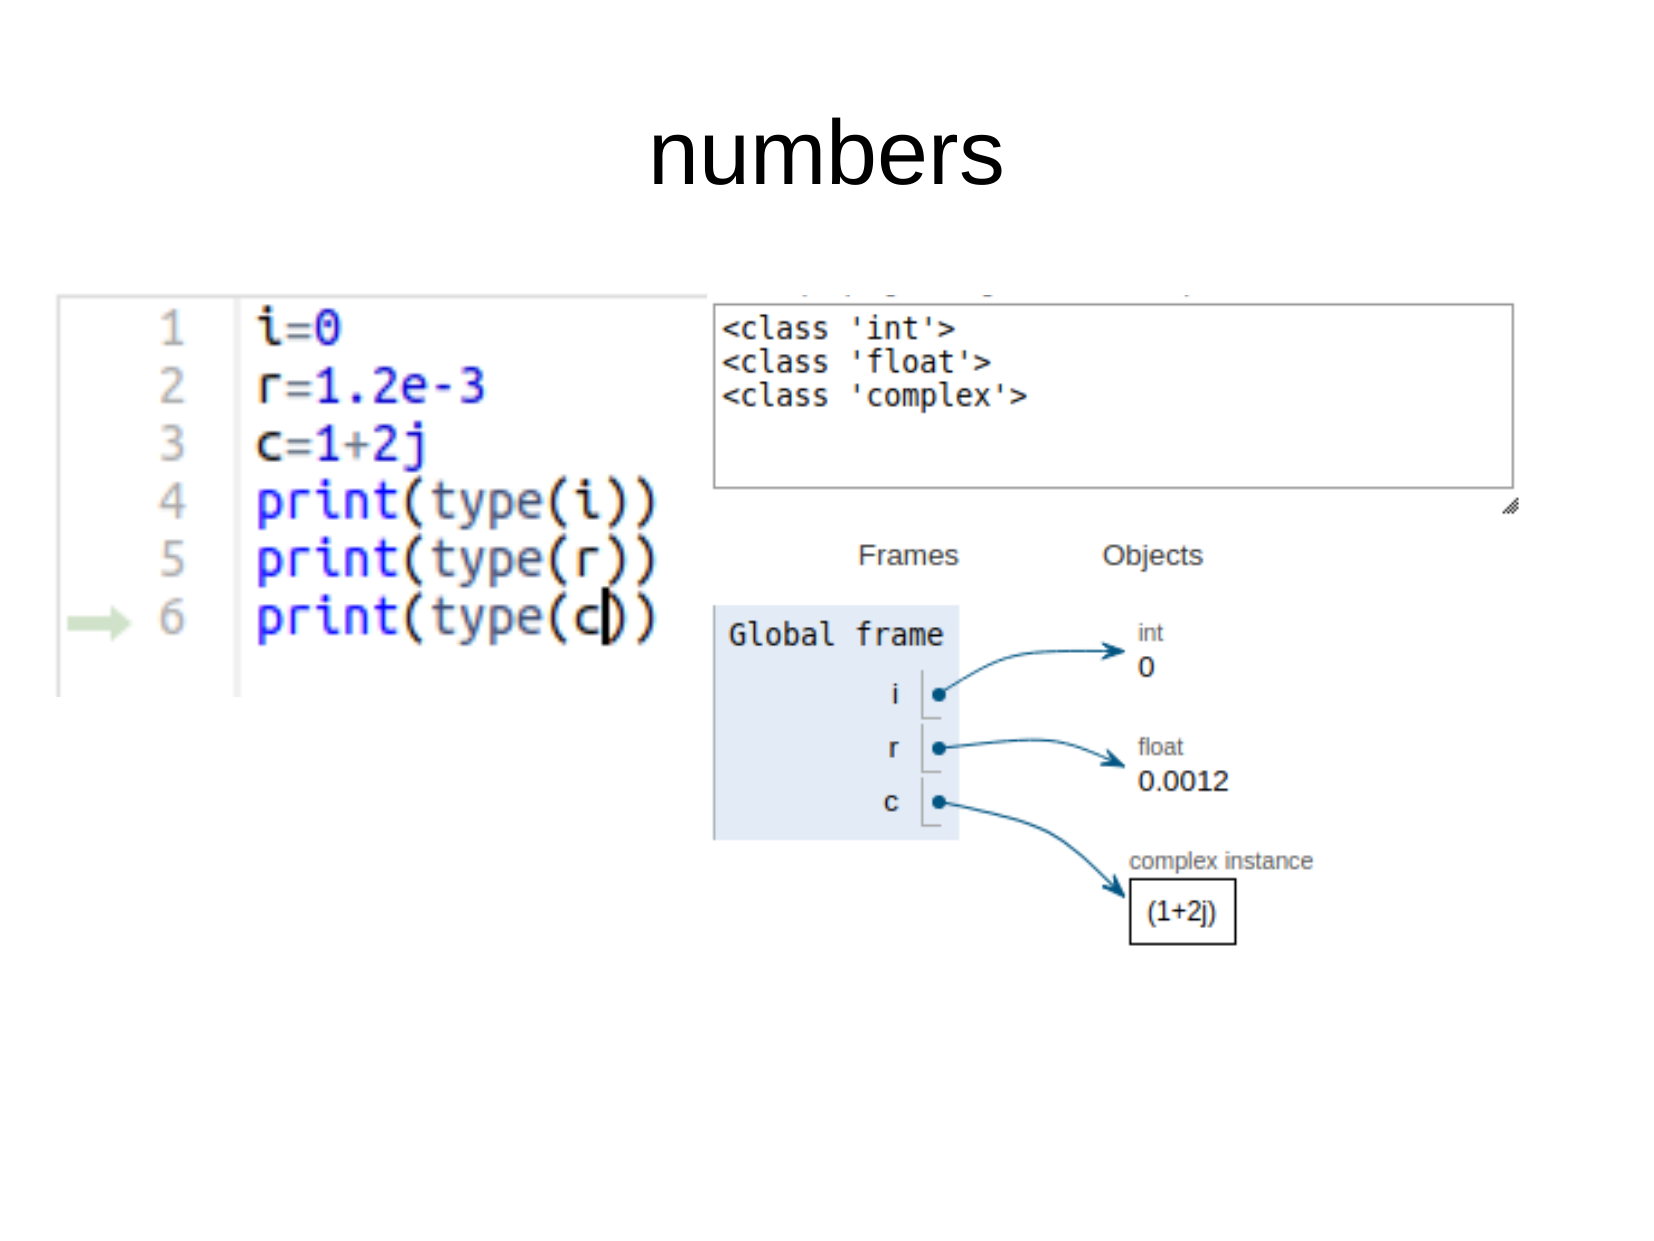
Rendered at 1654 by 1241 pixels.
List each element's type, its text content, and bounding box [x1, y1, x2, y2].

picture [47, 285, 1528, 957]
title numbers [82, 49, 1571, 257]
